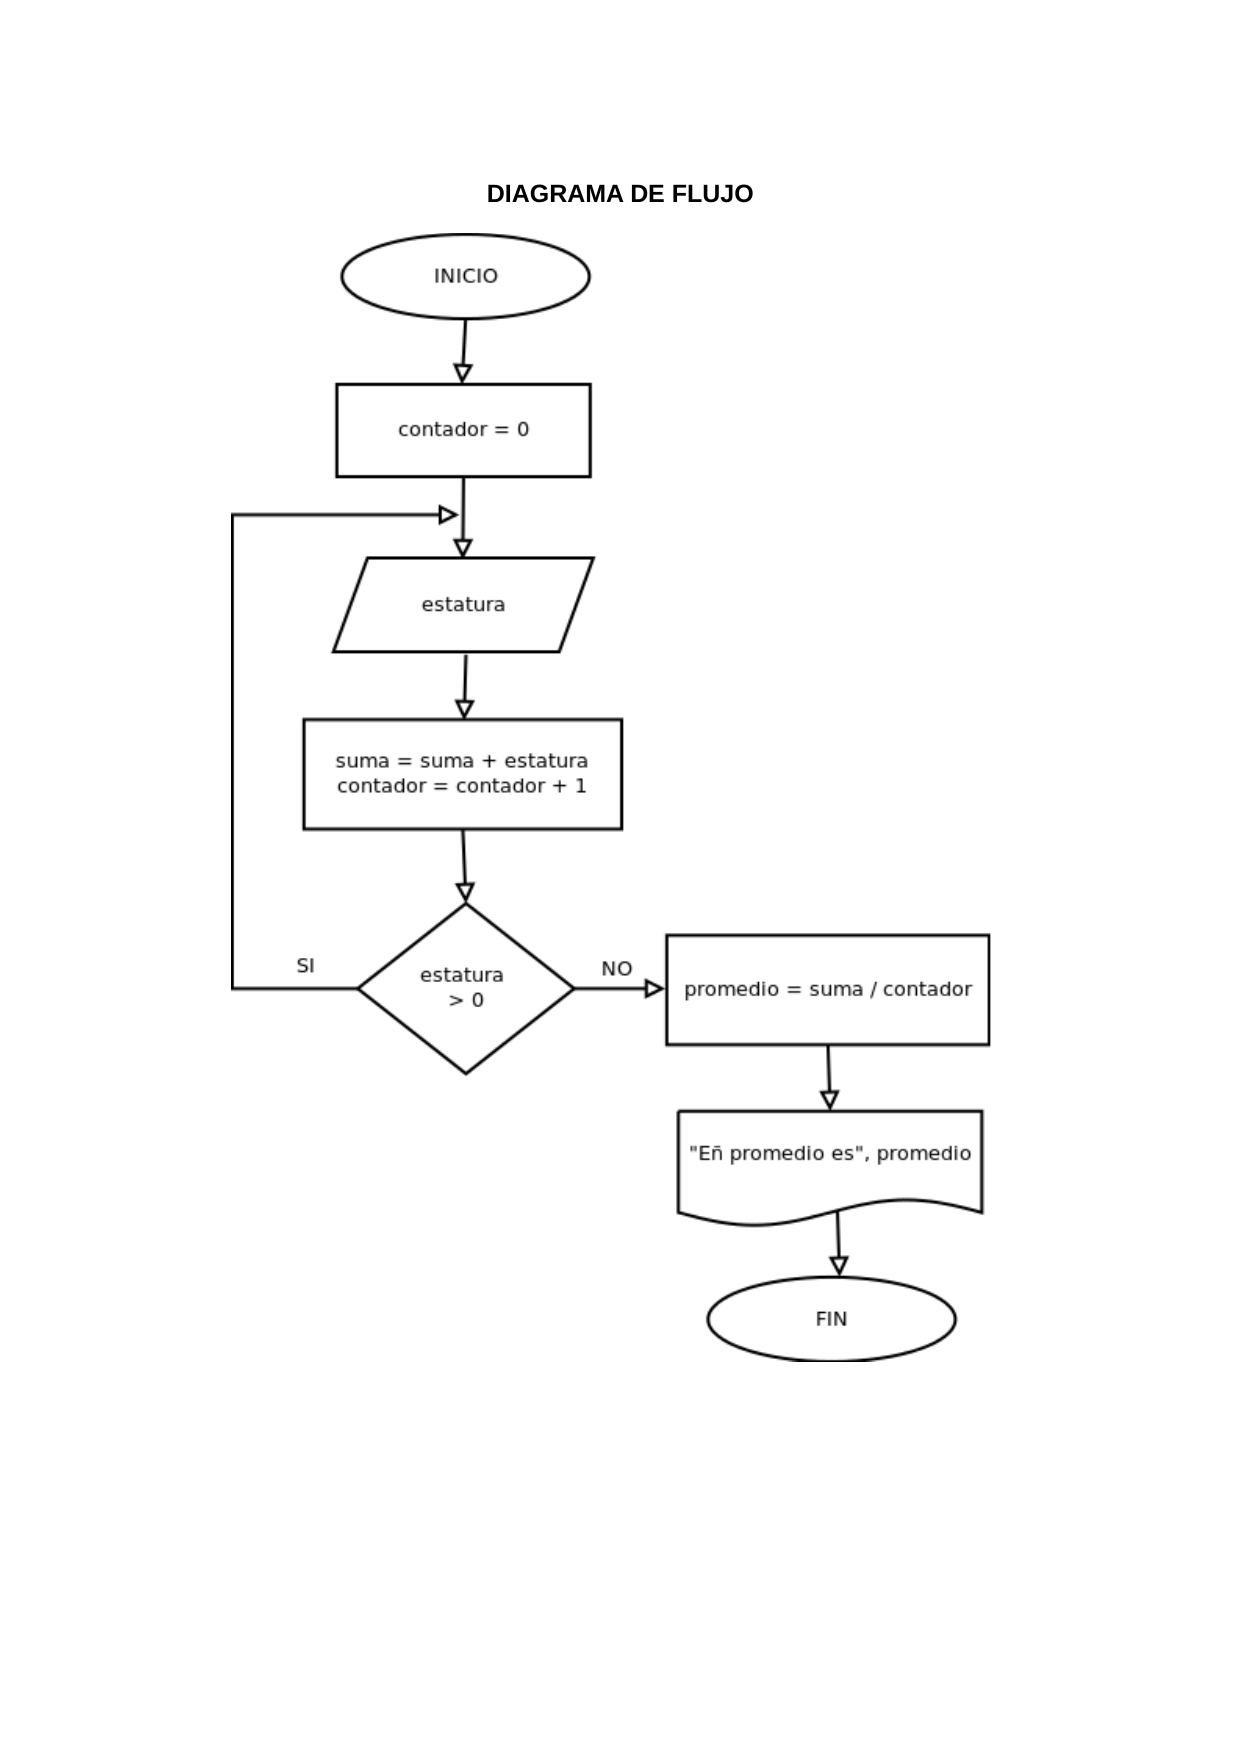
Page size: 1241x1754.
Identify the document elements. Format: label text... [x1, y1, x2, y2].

text DIAGRAMA DE FLUJO [150, 179, 1090, 207]
picture [231, 233, 991, 1362]
